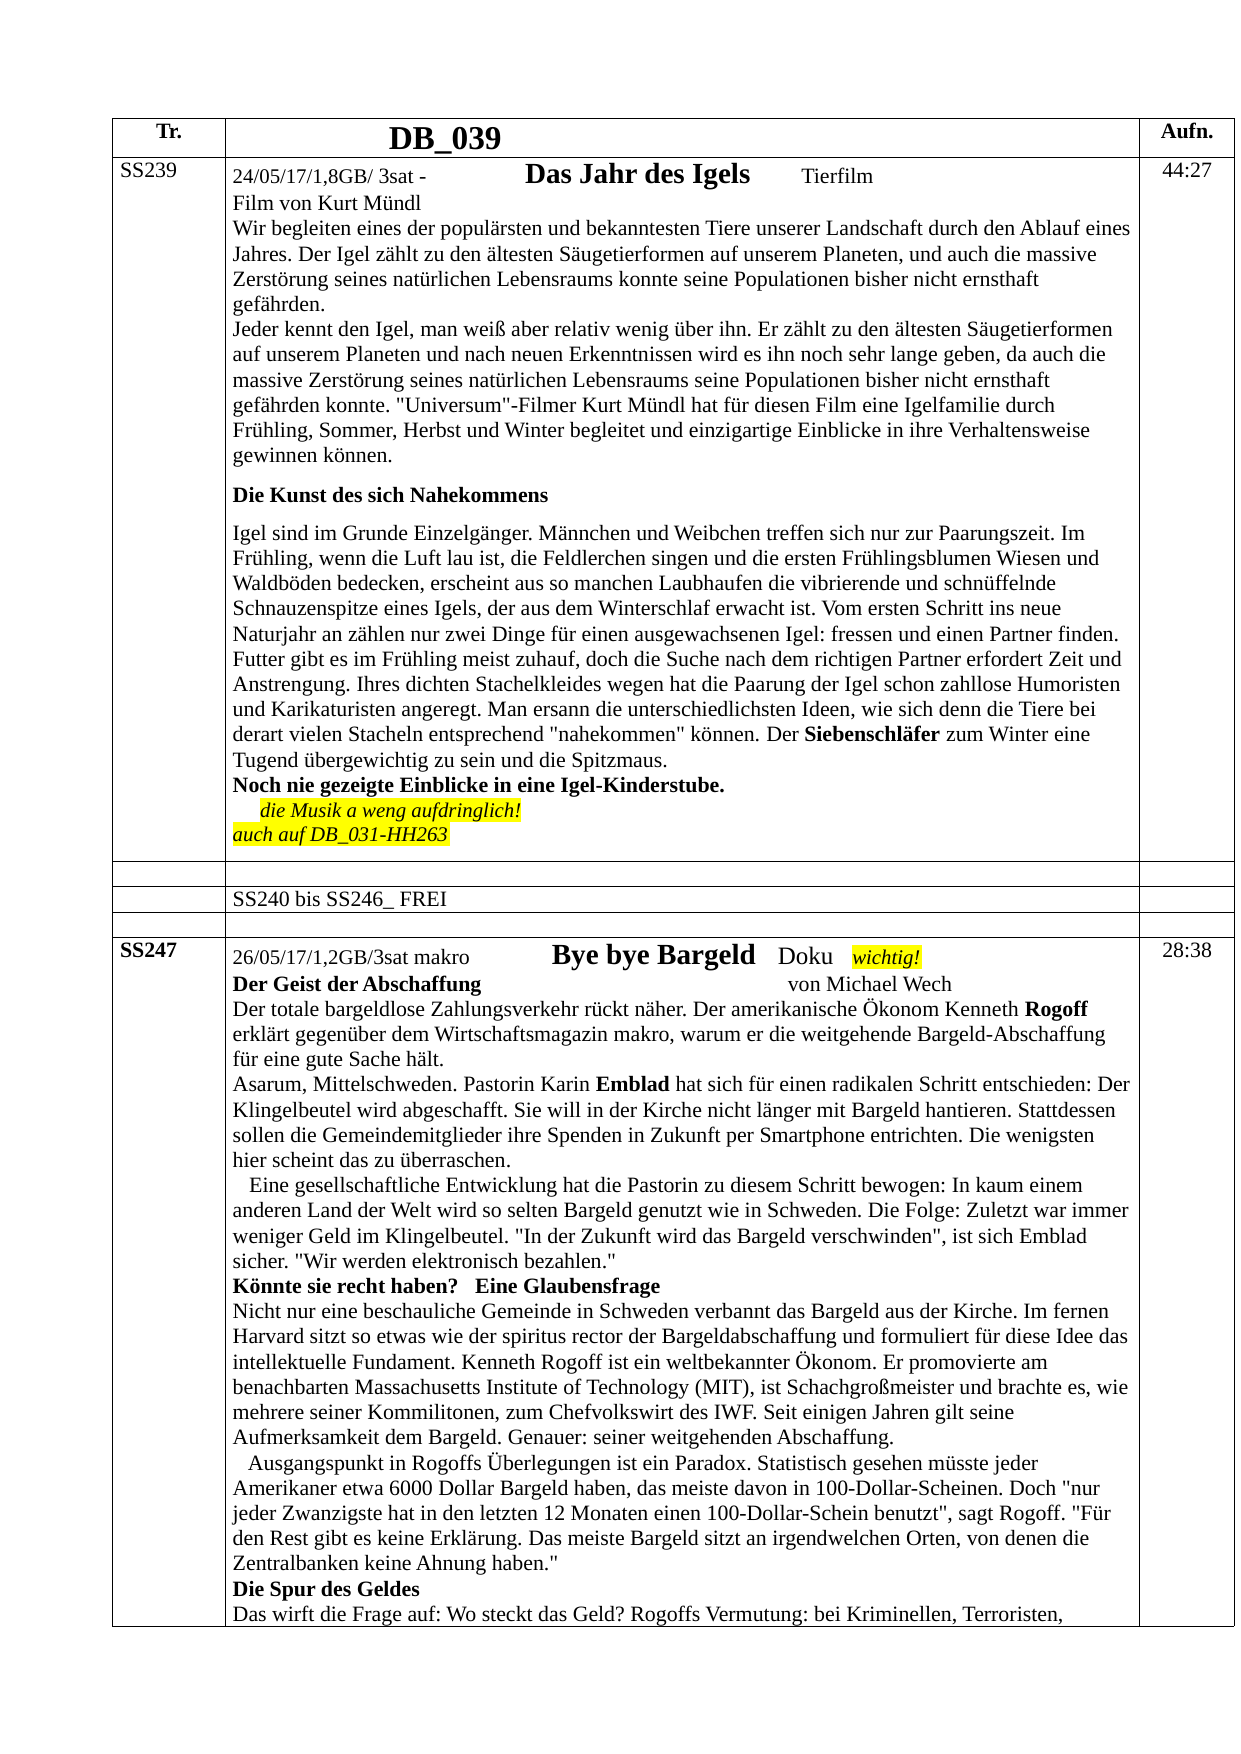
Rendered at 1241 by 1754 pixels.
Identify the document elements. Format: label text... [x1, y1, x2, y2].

table_header DB_039 [226, 119, 1139, 157]
table_cell [1140, 887, 1234, 912]
table_cell [113, 887, 225, 912]
table_cell SS240 bis SS246_ FREI [226, 887, 1139, 912]
table_header Tr. [113, 119, 225, 157]
table_cell SS239 [113, 158, 225, 861]
table_cell [1140, 862, 1234, 886]
table_cell 44:27 [1140, 158, 1234, 861]
table_cell [226, 913, 1139, 937]
table_header Aufn. [1140, 119, 1234, 157]
table_cell [226, 862, 1139, 886]
table_cell 28:38 [1140, 938, 1234, 1626]
table_cell [1140, 913, 1234, 937]
table_cell 26/05/17/1,2GB/3sat makro Bye bye Bargeld Doku wichtig! Der Geist der Abschaffung von Michael Wech Der totale bargeldlose Zahlungsverkehr rückt näher. Der amerikanische Ökonom Kenneth Rogoff erklärt gegenüber dem Wirtschaftsmagazin makro, warum er die weitgehende Bargeld-Abschaffung für eine gute Sache hält. Asarum, Mittelschweden. Pastorin Karin Emblad hat sich für einen radikalen Schritt entschieden: Der Klingelbeutel wird abgeschafft. Sie will in der Kirche nicht länger mit Bargeld hantieren. Stattdessen sollen die Gemeindemitglieder ihre Spenden in Zukunft per Smartphone entrichten. Die wenigsten hier scheint das zu überraschen. Eine gesellschaftliche Entwicklung hat die Pastorin zu diesem Schritt bewogen: In kaum einem anderen Land der Welt wird so selten Bargeld genutzt wie in Schweden. Die Folge: Zuletzt war immer weniger Geld im Klingelbeutel. "In der Zukunft wird das Bargeld verschwinden", ist sich Emblad sicher. "Wir werden elektronisch bezahlen." Könnte sie recht haben? Eine Glaubensfrage Nicht nur eine beschauliche Gemeinde in Schweden verbannt das Bargeld aus der Kirche. Im fernen Harvard sitzt so etwas wie der spiritus rector der Bargeldabschaffung und formuliert für diese Idee das intellektuelle Fundament. Kenneth Rogoff ist ein weltbekannter Ökonom. Er promovierte am benachbarten Massachusetts Institute of Technology (MIT), ist Schachgroßmeister und brachte es, wie mehrere seiner Kommilitonen, zum Chefvolkswirt des IWF. Seit einigen Jahren gilt seine Aufmerksamkeit dem Bargeld. Genauer: seiner weitgehenden Abschaffung. Ausgangspunkt in Rogoffs Überlegungen ist ein Paradox. Statistisch gesehen müsste jeder Amerikaner etwa 6000 Dollar Bargeld haben, das meiste davon in 100-Dollar-Scheinen. Doch "nur jeder Zwanzigste hat in den letzten 12 Monaten einen 100-Dollar-Schein benutzt", sagt Rogoff. "Für den Rest gibt es keine Erklärung. Das meiste Bargeld sitzt an irgendwelchen Orten, von denen die Zentralbanken keine Ahnung haben." Die Spur des Geldes Das wirft die Frage auf: Wo steckt das Geld? Rogoffs Vermutung: bei Kriminellen, Terroristen, [226, 938, 1139, 1626]
table_cell [113, 862, 225, 886]
table_cell [113, 913, 225, 937]
table_cell SS247 [113, 938, 225, 1626]
table_cell 24/05/17/1,8GB/ 3sat - Das Jahr des Igels Tierfilm Film von Kurt Mündl Wir begleiten eines der populärsten und bekanntesten Tiere unserer Landschaft durch den Ablauf eines Jahres. Der Igel zählt zu den ältesten Säugetierformen auf unserem Planeten, und auch die massive Zerstörung seines natürlichen Lebensraums konnte seine Populationen bisher nicht ernsthaft gefährden. Jeder kennt den Igel, man weiß aber relativ wenig über ihn. Er zählt zu den ältesten Säugetierformen auf unserem Planeten und nach neuen Erkenntnissen wird es ihn noch sehr lange geben, da auch die massive Zerstörung seines natürlichen Lebensraums seine Populationen bisher nicht ernsthaft gefährden konnte. "Universum"-Filmer Kurt Mündl hat für diesen Film eine Igelfamilie durch Frühling, Sommer, Herbst und Winter begleitet und einzigartige Einblicke in ihre Verhaltensweise gewinnen können. Die Kunst des sich Nahekommens Igel sind im Grunde Einzelgänger. Männchen und Weibchen treffen sich nur zur Paarungszeit. Im Frühling, wenn die Luft lau ist, die Feldlerchen singen und die ersten Frühlingsblumen Wiesen und Waldböden bedecken, erscheint aus so manchen Laubhaufen die vibrierende und schnüffelnde Schnauzenspitze eines Igels, der aus dem Winterschlaf erwacht ist. Vom ersten Schritt ins neue Naturjahr an zählen nur zwei Dinge für einen ausgewachsenen Igel: fressen und einen Partner finden. Futter gibt es im Frühling meist zuhauf, doch die Suche nach dem richtigen Partner erfordert Zeit und Anstrengung. Ihres dichten Stachelkleides wegen hat die Paarung der Igel schon zahllose Humoristen und Karikaturisten angeregt. Man ersann die unterschiedlichsten Ideen, wie sich denn die Tiere bei derart vielen Stacheln entsprechend "nahekommen" können. Der Siebenschläfer zum Winter eine Tugend übergewichtig zu sein und die Spitzmaus. Noch nie gezeigte Einblicke in eine Igel-Kinderstube. die Musik a weng aufdringlich! auch auf DB_031-HH263 [226, 158, 1139, 861]
